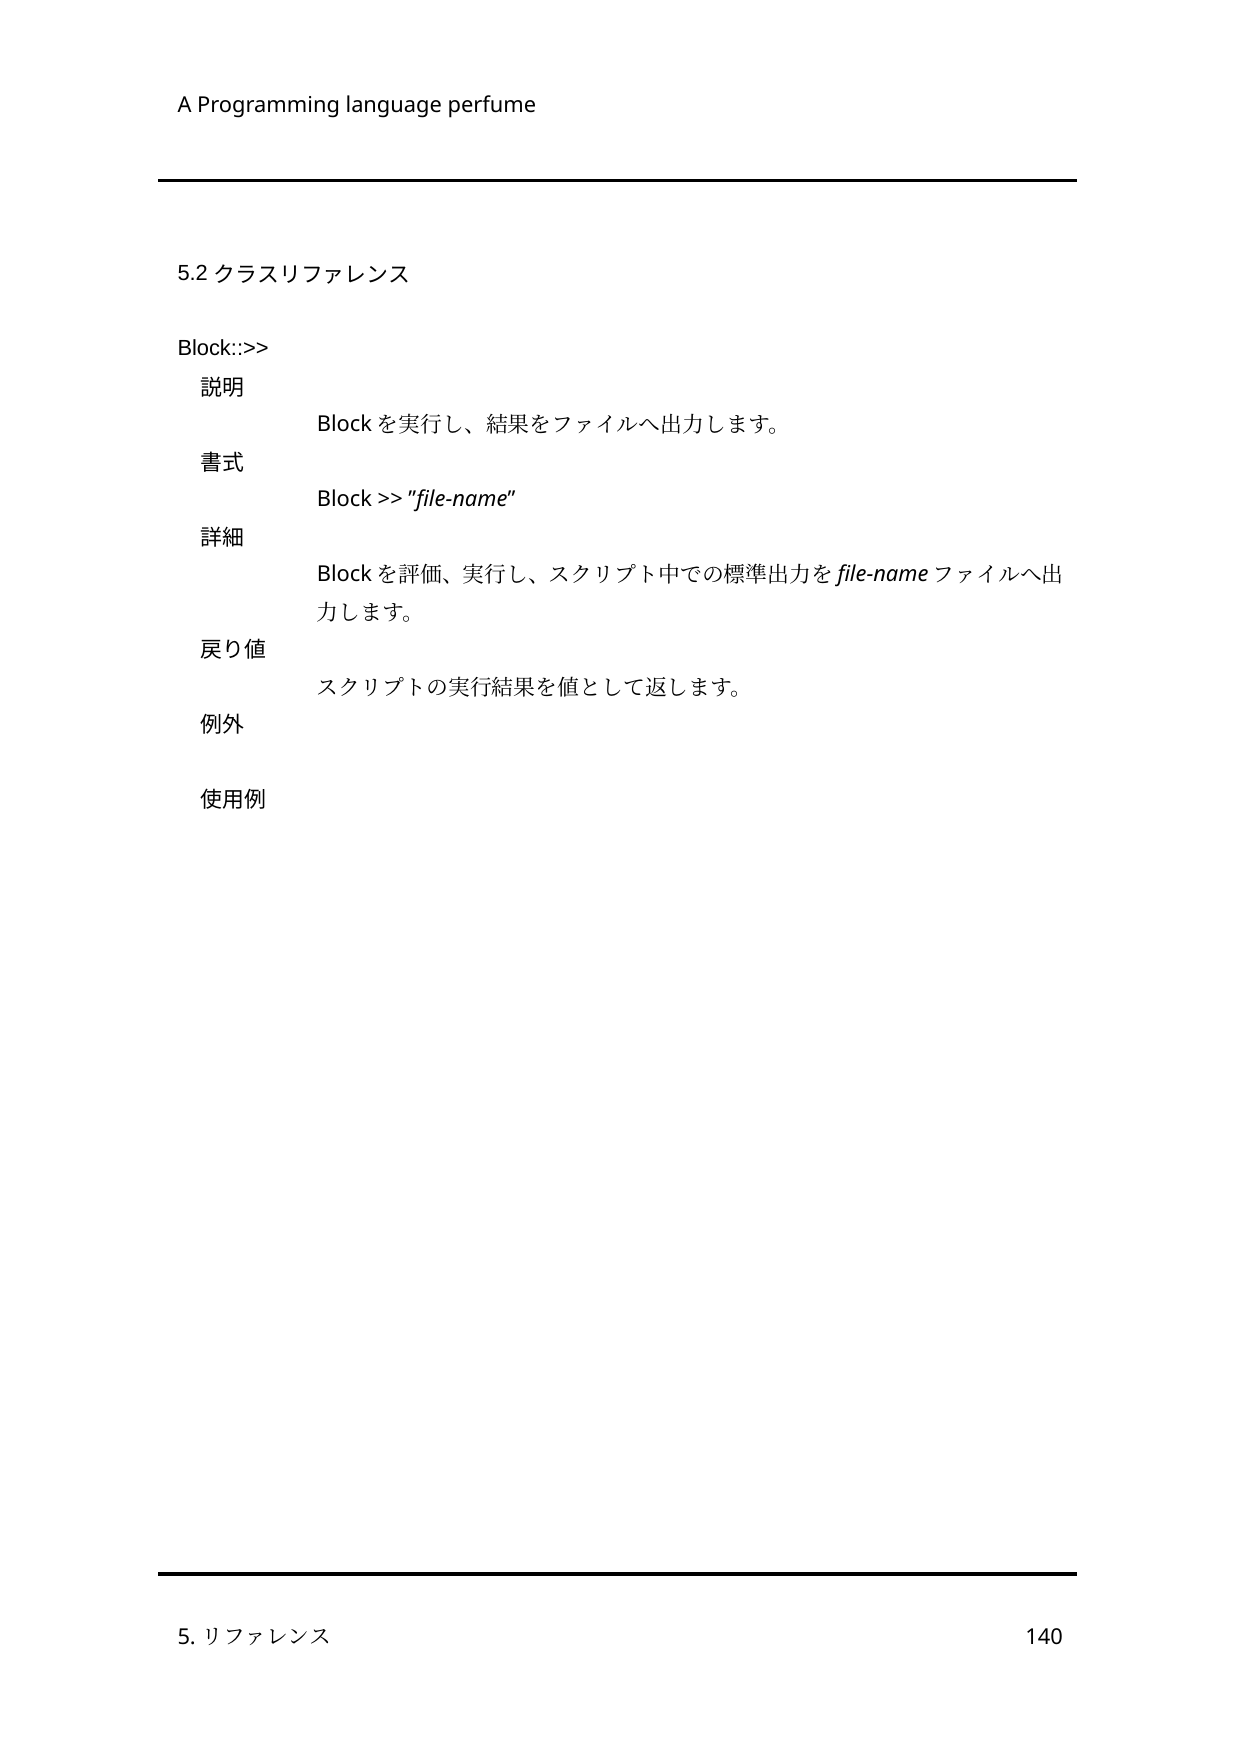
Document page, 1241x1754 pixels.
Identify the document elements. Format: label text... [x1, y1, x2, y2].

table_cell 詳細 [200, 517, 317, 629]
table_cell Blockを評価、実行し、スクリプト中での標準出力をfile-nameファイルへ出力します。 [317, 517, 1063, 629]
table_cell Block >> ”file-name” [317, 442, 1063, 517]
table_cell [317, 704, 1063, 779]
table_cell 使用例 [200, 779, 317, 854]
subtitle Block::>> [177, 329, 1063, 367]
table_header Blockを実行し、結果をファイルへ出力します。 [317, 367, 1063, 442]
table_cell スクリプトの実行結果を値として返します。 [317, 629, 1063, 704]
table_header 説明 [200, 367, 317, 442]
subtitle 5.2 クラスリファレンス [177, 254, 1063, 292]
table_cell 書式 [200, 442, 317, 517]
table_cell 例外 [200, 704, 317, 779]
table_cell [317, 779, 1063, 854]
table_cell 戻り値 [200, 629, 317, 704]
